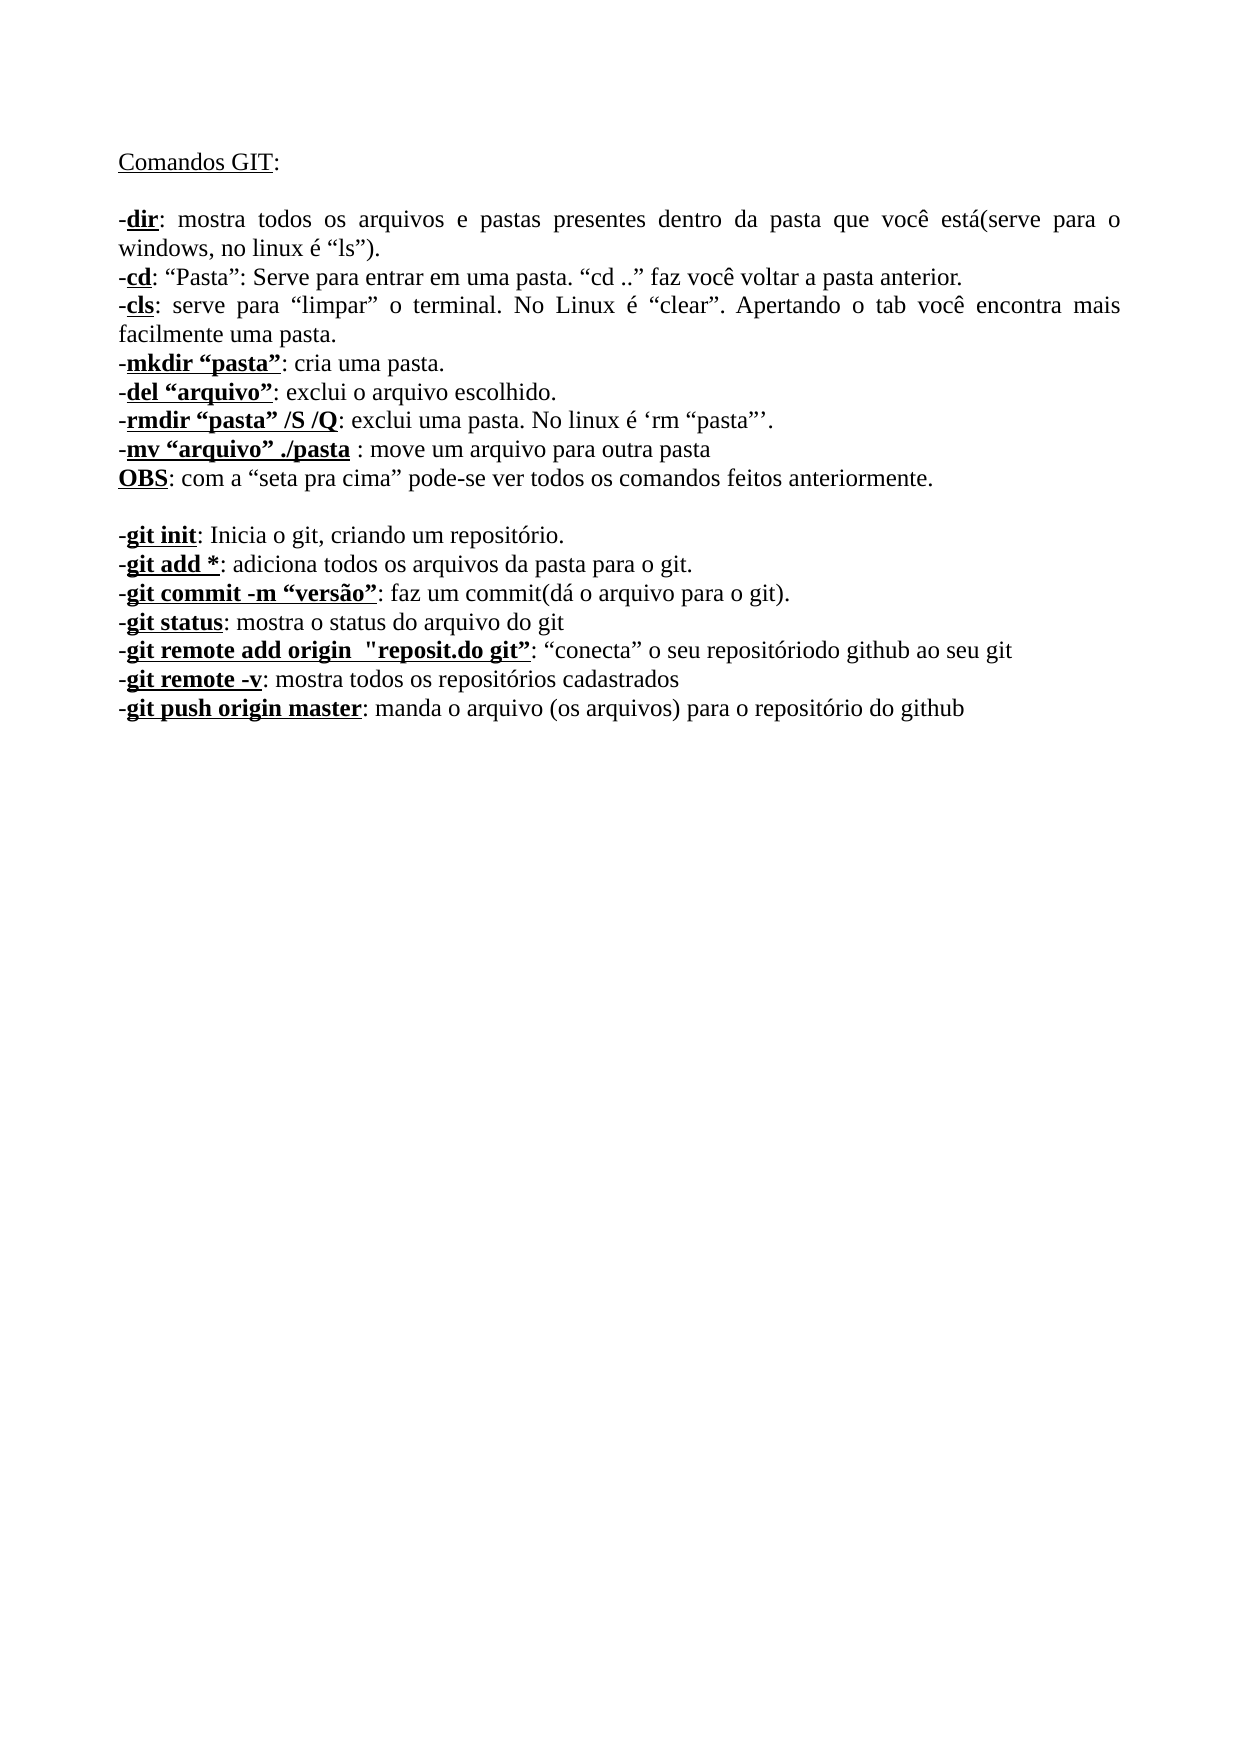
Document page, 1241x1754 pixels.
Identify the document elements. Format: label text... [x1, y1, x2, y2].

text -git add *: adiciona todos os arquivos da pasta para o git. [118, 549, 1122, 578]
text -dir: mostra todos os arquivos e pastas presentes dentro da pasta que você está(serve para o windows, no linux é “ls”). [118, 204, 1122, 262]
text OBS: com a “seta pra cima” pode-se ver todos os comandos feitos anteriormente. [118, 463, 1122, 492]
text -rmdir “pasta” /S /Q: exclui uma pasta. No linux é ‘rm “pasta”’. [118, 406, 1122, 434]
text -cls: serve para “limpar” o terminal. No Linux é “clear”. Apertando o tab você encontra mais facilmente uma pasta. [118, 291, 1122, 348]
text -del “arquivo”: exclui o arquivo escolhido. [118, 377, 1122, 406]
text -mv “arquivo” ./pasta : move um arquivo para outra pasta [118, 434, 1122, 463]
text -git push origin master: manda o arquivo (os arquivos) para o repositório do github [118, 693, 1122, 722]
text -mkdir “pasta”: cria uma pasta. [118, 348, 1122, 377]
text -git commit -m “versão”: faz um commit(dá o arquivo para o git). [118, 578, 1122, 607]
text -git init: Inicia o git, criando um repositório. [118, 521, 1122, 549]
text -git status: mostra o status do arquivo do git [118, 607, 1122, 636]
text -git remote add origin "reposit.do git”: “conecta” o seu repositóriodo github ao seu git [118, 636, 1122, 664]
text -cd: “Pasta”: Serve para entrar em uma pasta. “cd ..” faz você voltar a pasta anterior. [118, 262, 1122, 291]
text -git remote -v: mostra todos os repositórios cadastrados [118, 664, 1122, 693]
text Comandos GIT: [118, 147, 1122, 176]
